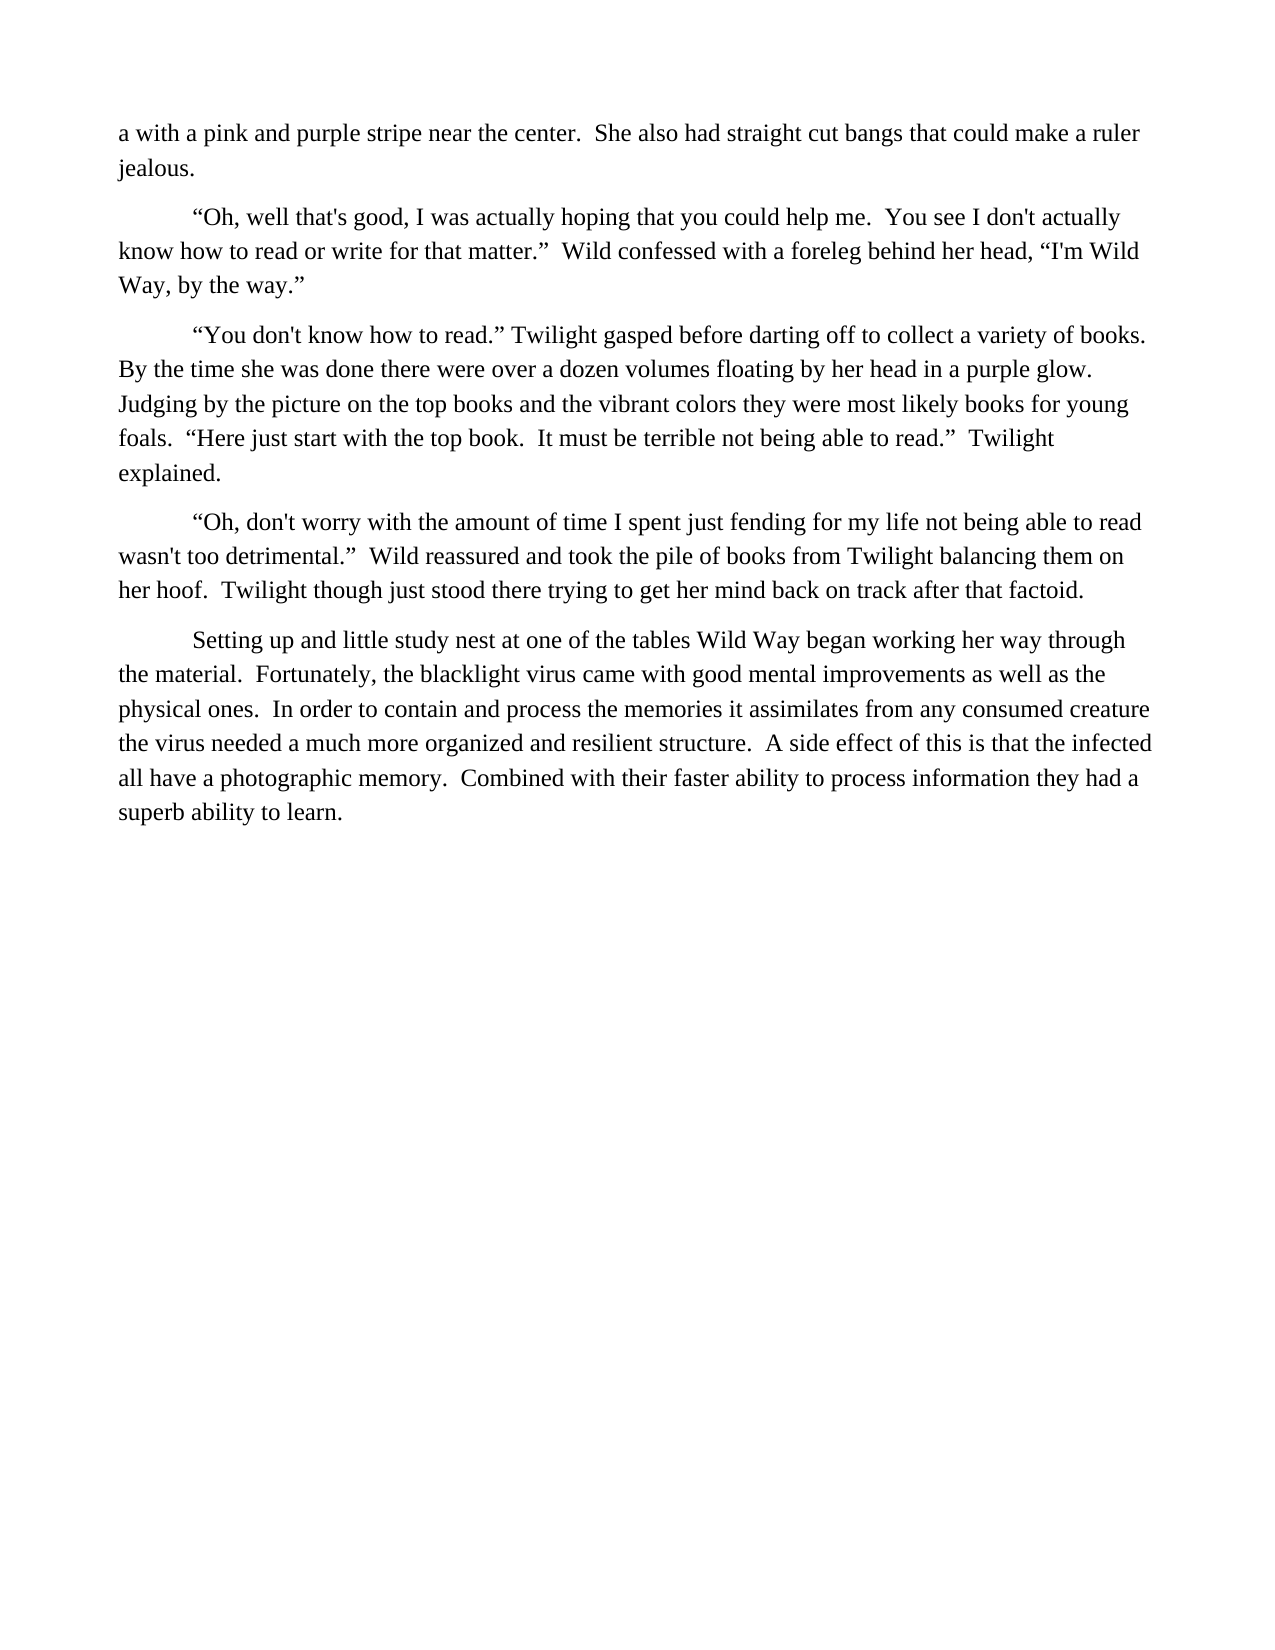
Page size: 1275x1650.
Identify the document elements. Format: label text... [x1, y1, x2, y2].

text “Oh, well that's good, I was actually hoping that you could help me. You see I don't actually know how to read or write for that matter.” Wild confessed with a foreleg behind her head, “I'm Wild Way, by the way.” [118, 202, 1157, 299]
text Setting up and little study nest at one of the tables Wild Way began working her way through the material. Fortunately, the blacklight virus came with good mental improvements as well as the physical ones. In order to contain and process the memories it assimilates from any consumed creature the virus needed a much more organized and resilient structure. A side effect of this is that the infected all have a photographic memory. Combined with their faster ability to process information they had a superb ability to learn. [118, 625, 1157, 826]
text “You don't know how to read.” Twilight gasped before darting off to collect a variety of books. By the time she was done there were over a dozen volumes floating by her head in a purple glow. Judging by the picture on the top books and the vibrant colors they were most likely books for young foals. “Here just start with the top book. It must be terrible not being able to read.” Twilight explained. [118, 320, 1157, 486]
text a with a pink and purple stripe near the center. She also had straight cut bangs that could make a ruler jealous. [118, 118, 1157, 181]
text “Oh, don't worry with the amount of time I spent just fending for my life not being able to read wasn't too detrimental.” Wild reassured and took the pile of books from Twilight balancing them on her hoof. Twilight though just stood there trying to get her mind back on track after that factoid. [118, 507, 1157, 604]
